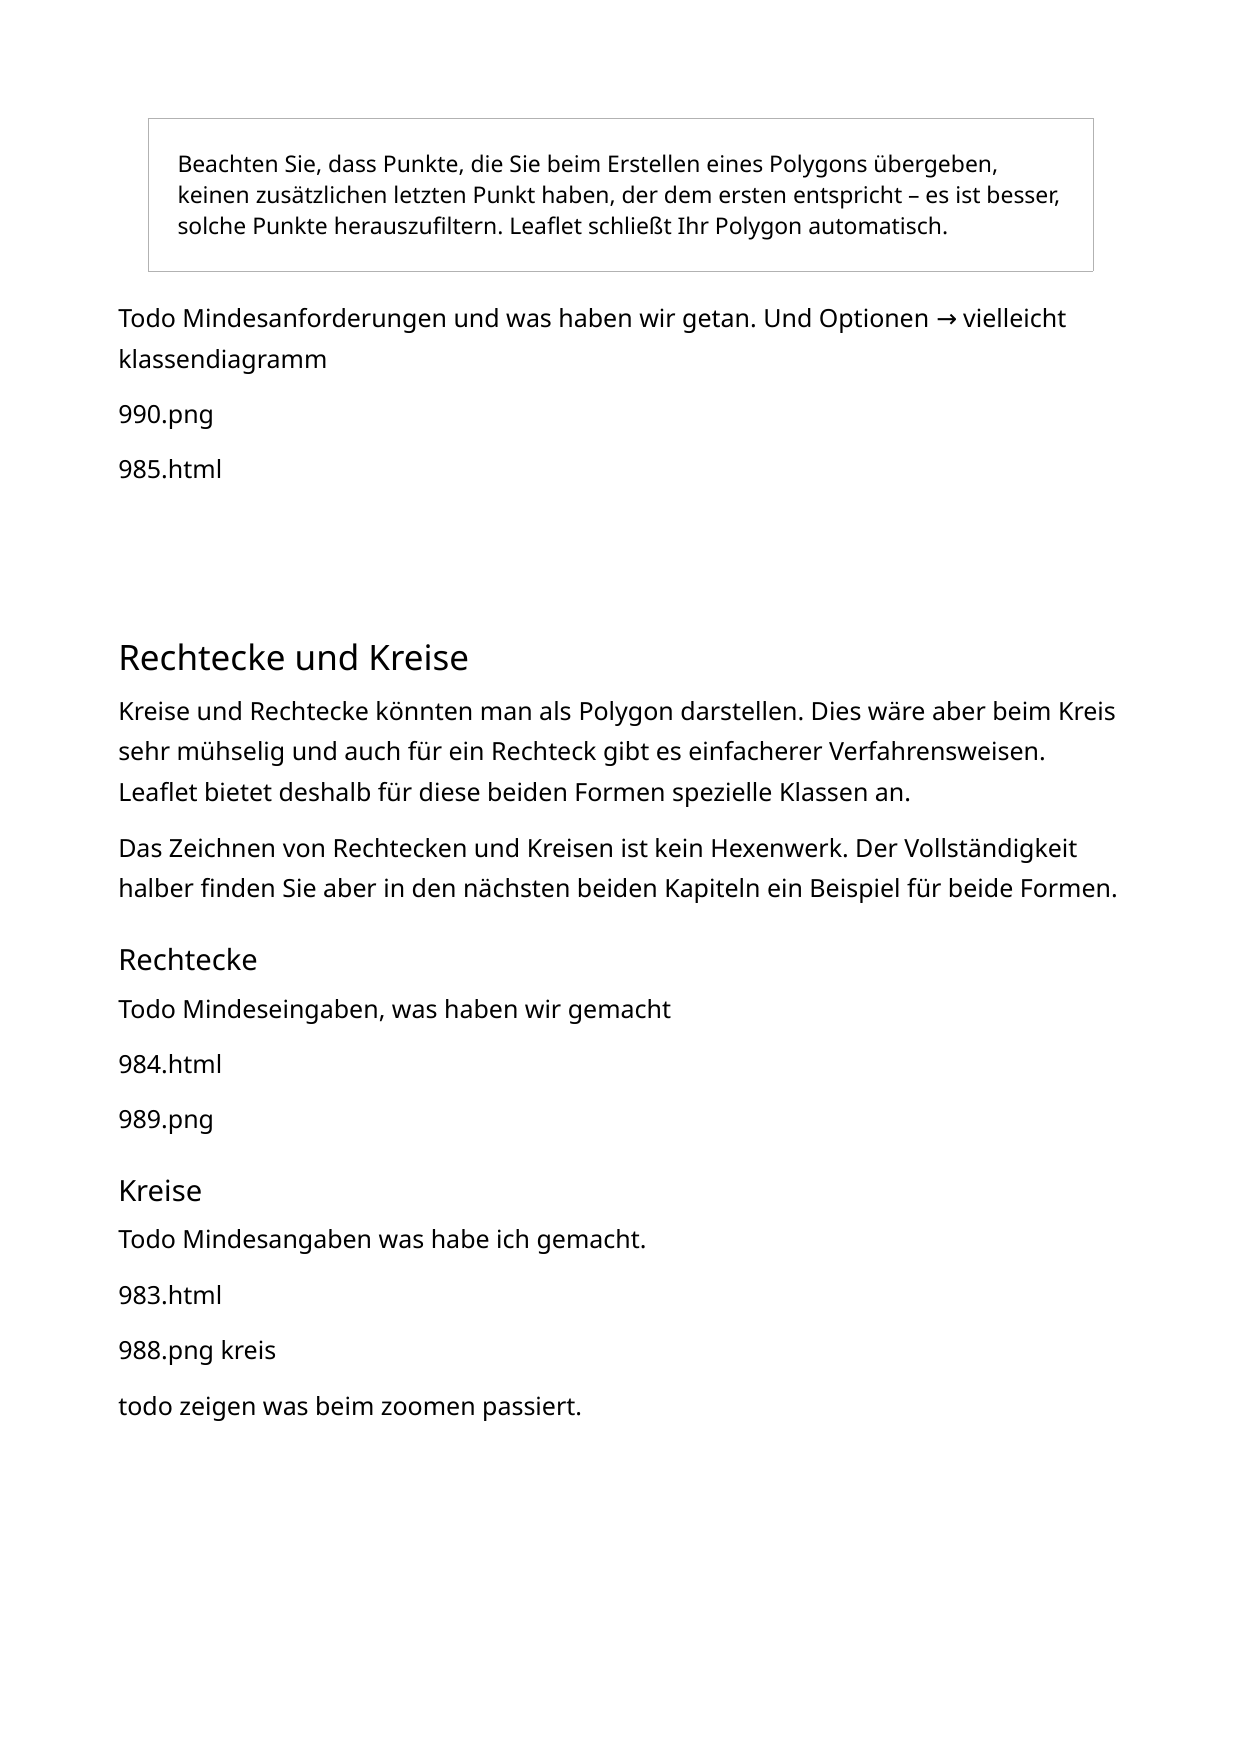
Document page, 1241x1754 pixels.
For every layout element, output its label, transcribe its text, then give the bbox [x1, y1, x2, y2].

text Todo Mindesanforderungen und was haben wir getan. Und Optionen → vielleicht klassendiagramm [118, 301, 1122, 375]
subtitle Rechtecke und Kreise [118, 633, 1122, 681]
text Todo Mindesangaben was habe ich gemacht. [118, 1222, 1122, 1256]
text todo zeigen was beim zoomen passiert. [118, 1388, 1122, 1422]
text 989.png [118, 1102, 1122, 1136]
text Todo Mindeseingaben, was haben wir gemacht [118, 991, 1122, 1025]
text Das Zeichnen von Rechtecken und Kreisen ist kein Hexenwerk. Der Vollständigkeit halber finden Sie aber in den nächsten beiden Kapiteln ein Beispiel für beide Formen. [118, 830, 1122, 905]
text 984.html [118, 1047, 1122, 1081]
text Beachten Sie, dass Punkte, die Sie beim Erstellen eines Polygons übergeben, keinen zusätzlichen letzten Punkt haben, der dem ersten entspricht – es ist besser, solche Punkte herauszufiltern. Leaflet schließt Ihr Polygon automatisch. [149, 119, 1093, 271]
subtitle Rechtecke [118, 939, 1122, 979]
subtitle Kreise [118, 1170, 1122, 1210]
text 983.html [118, 1278, 1122, 1312]
text Kreise und Rechtecke könnten man als Polygon darstellen. Dies wäre aber beim Kreis sehr mühselig und auch für ein Rechteck gibt es einfacherer Verfahrensweisen. Leaflet bietet deshalb für diese beiden Formen spezielle Klassen an. [118, 693, 1122, 809]
text 988.png kreis [118, 1333, 1122, 1367]
text 990.png [118, 397, 1122, 431]
text 985.html [118, 452, 1122, 486]
